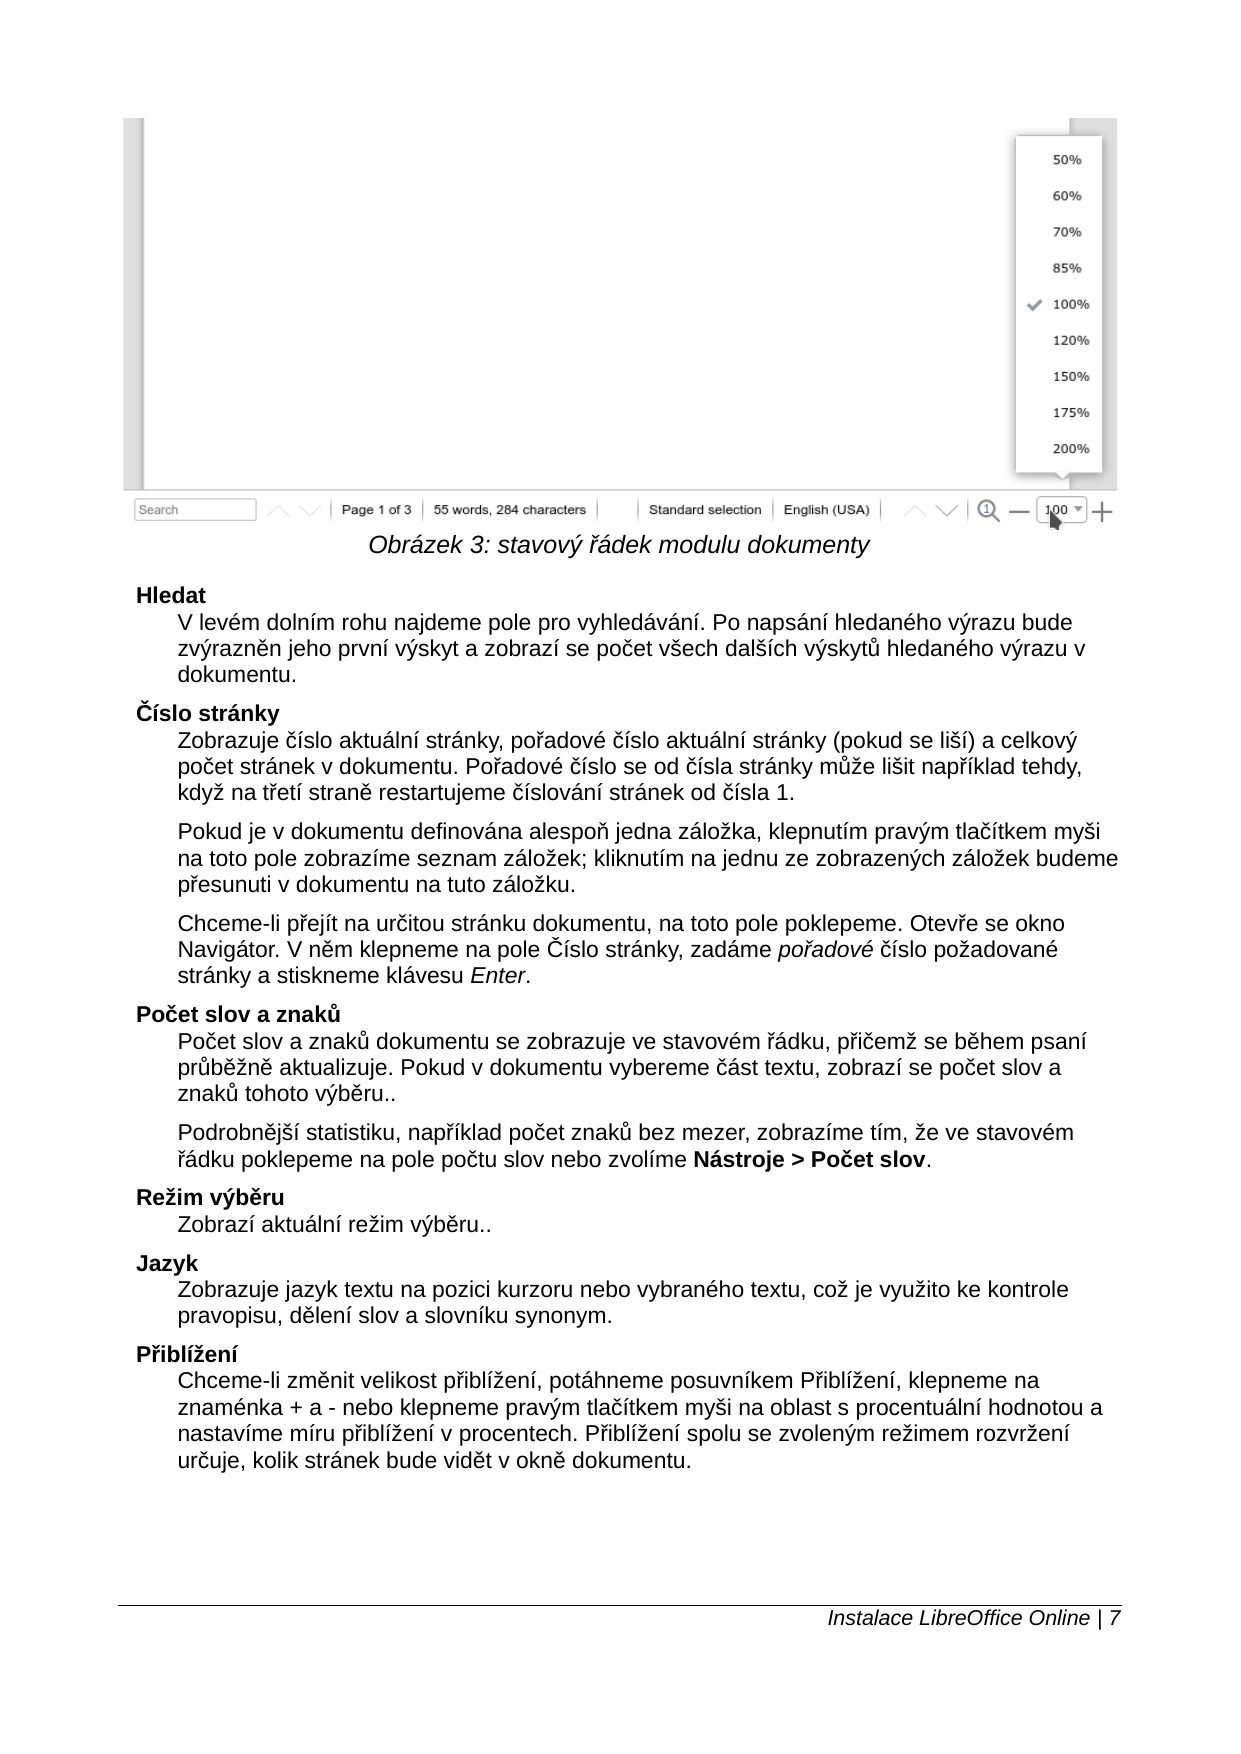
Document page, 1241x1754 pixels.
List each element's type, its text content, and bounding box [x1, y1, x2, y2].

text Zobrazí aktuální režim výběru.. [177, 1211, 1122, 1237]
text Počet slov a znaků dokumentu se zobrazuje ve stavovém řádku, přičemž se během psaní průběžně aktualizuje. Pokud v dokumentu vybereme část textu, zobrazí se počet slov a znaků tohoto výběru.. [177, 1028, 1122, 1107]
text Chceme-li přejít na určitou stránku dokumentu, na toto pole poklepeme. Otevře se okno Navigátor. V něm klepneme na pole Číslo stránky, zadáme pořadové číslo požadované stránky a stiskneme klávesu Enter. [177, 910, 1122, 989]
text Počet slov a znaků [136, 1001, 1122, 1028]
text Pokud je v dokumentu definována alespoň jedna záložka, klepnutím pravým tlačítkem myši na toto pole zobrazíme seznam záložek; kliknutím na jednu ze zobrazených záložek budeme přesunuti v dokumentu na tuto záložku. [177, 818, 1122, 897]
text V levém dolním rohu najdeme pole pro vyhledávání. Po napsání hledaného výrazu bude zvýrazněn jeho první výskyt a zobrazí se počet všech dalších výskytů hledaného výrazu v dokumentu. [177, 609, 1122, 688]
text Obrázek 3: stavový řádek modulu dokumenty [118, 530, 1122, 559]
text Jazyk [136, 1249, 1122, 1276]
text Zobrazuje jazyk textu na pozici kurzoru nebo vybraného textu, což je využito ke kontrole pravopisu, dělení slov a slovníku synonym. [177, 1276, 1122, 1329]
text Číslo stránky [136, 700, 1122, 727]
text Podrobnější statistiku, například počet znaků bez mezer, zobrazíme tím, že ve stavovém řádku poklepeme na pole počtu slov nebo zvolíme Nástroje > Počet slov. [177, 1119, 1122, 1172]
text Přiblížení [136, 1341, 1122, 1367]
text Chceme-li změnit velikost přiblížení, potáhneme posuvníkem Přiblížení, klepneme na znaménka + a - nebo klepneme pravým tlačítkem myši na oblast s procentuální hodnotou a nastavíme míru přiblížení v procentech. Přiblížení spolu se zvoleným režimem rozvržení určuje, kolik stránek bude vidět v okně dokumentu. [177, 1367, 1122, 1473]
text Hledat [136, 582, 1122, 609]
text Režim výběru [136, 1184, 1122, 1211]
picture [123, 118, 1118, 530]
text Zobrazuje číslo aktuální stránky, pořadové číslo aktuální stránky (pokud se liší) a celkový počet stránek v dokumentu. Pořadové číslo se od čísla stránky může lišit například tehdy, když na třetí straně restartujeme číslování stránek od čísla 1. [177, 727, 1122, 806]
